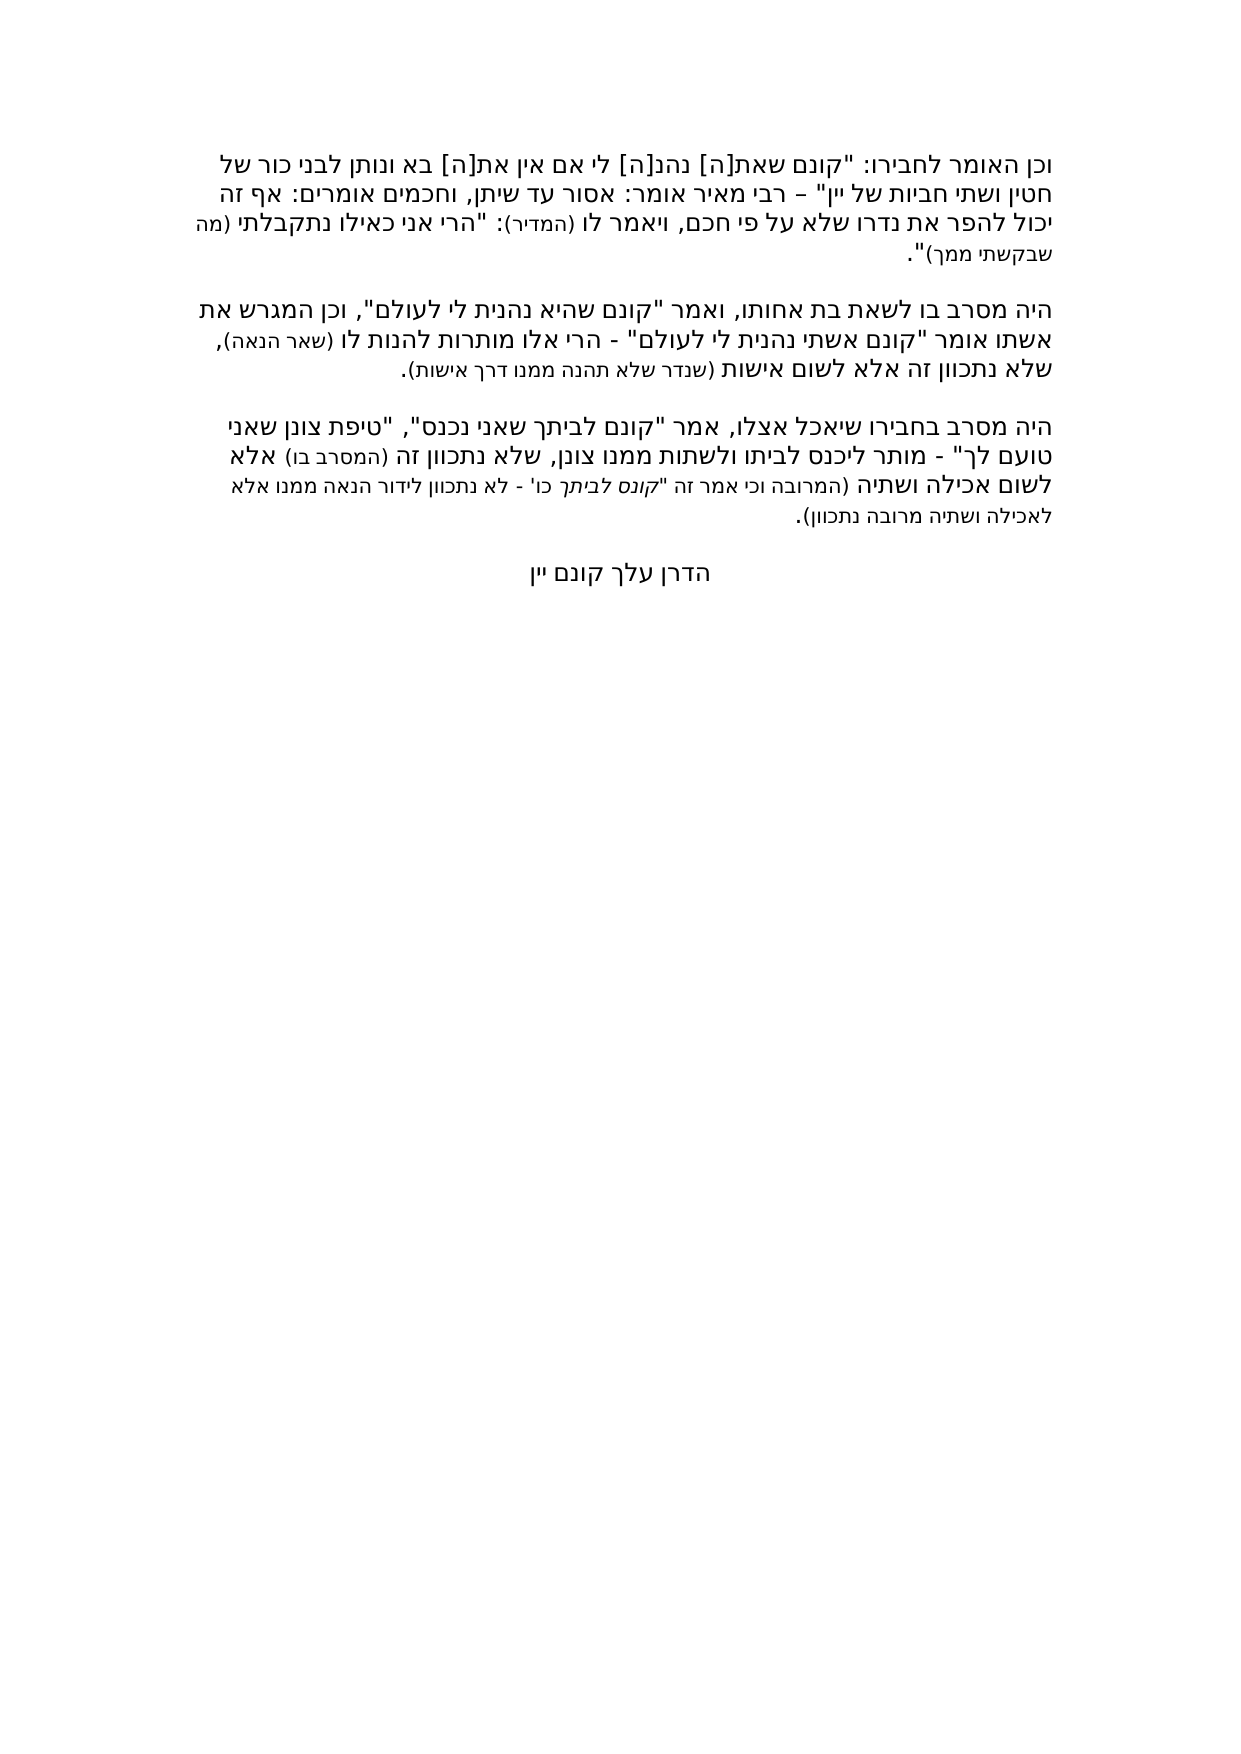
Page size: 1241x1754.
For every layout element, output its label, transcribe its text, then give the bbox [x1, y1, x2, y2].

text היה מסרב בו לשאת בת אחותו, ואמר "קונם שהיא נהנית לי לעולם", וכן המגרש את אשתו אומר "קונם אשתי נהנית לי לעולם" - הרי אלו מותרות להנות לו (שאר הנאה), שלא נתכוון זה אלא לשום אישות (שנדר שלא תהנה ממנו דרך אישות). [187, 296, 1053, 383]
text היה מסרב בחבירו שיאכל אצלו, אמר "קונם לביתך שאני נכנס", "טיפת צונן שאני טועם לך" - מותר ליכנס לביתו ולשתות ממנו צונן, שלא נתכוון זה (המסרב בו) אלא לשום אכילה ושתיה (המרובה וכי אמר זה "קונס לביתך כו' - לא נתכוון לידור הנאה ממנו אלא לאכילה ושתיה מרובה נתכוון). [187, 412, 1053, 529]
text הדרן עלך קונם יין [187, 558, 1053, 587]
text וכן האומר לחבירו: "קונם שאת[ה] נהנ[ה] לי אם אין את[ה] בא ונותן לבני כור של חטין ושתי חביות של יין" – רבי מאיר אומר: אסור עד שיתן, וחכמים אומרים: אף זה יכול להפר את נדרו שלא על פי חכם, ויאמר לו (המדיר): "הרי אני כאילו נתקבלתי (מה שבקשתי ממך)". [187, 150, 1053, 267]
